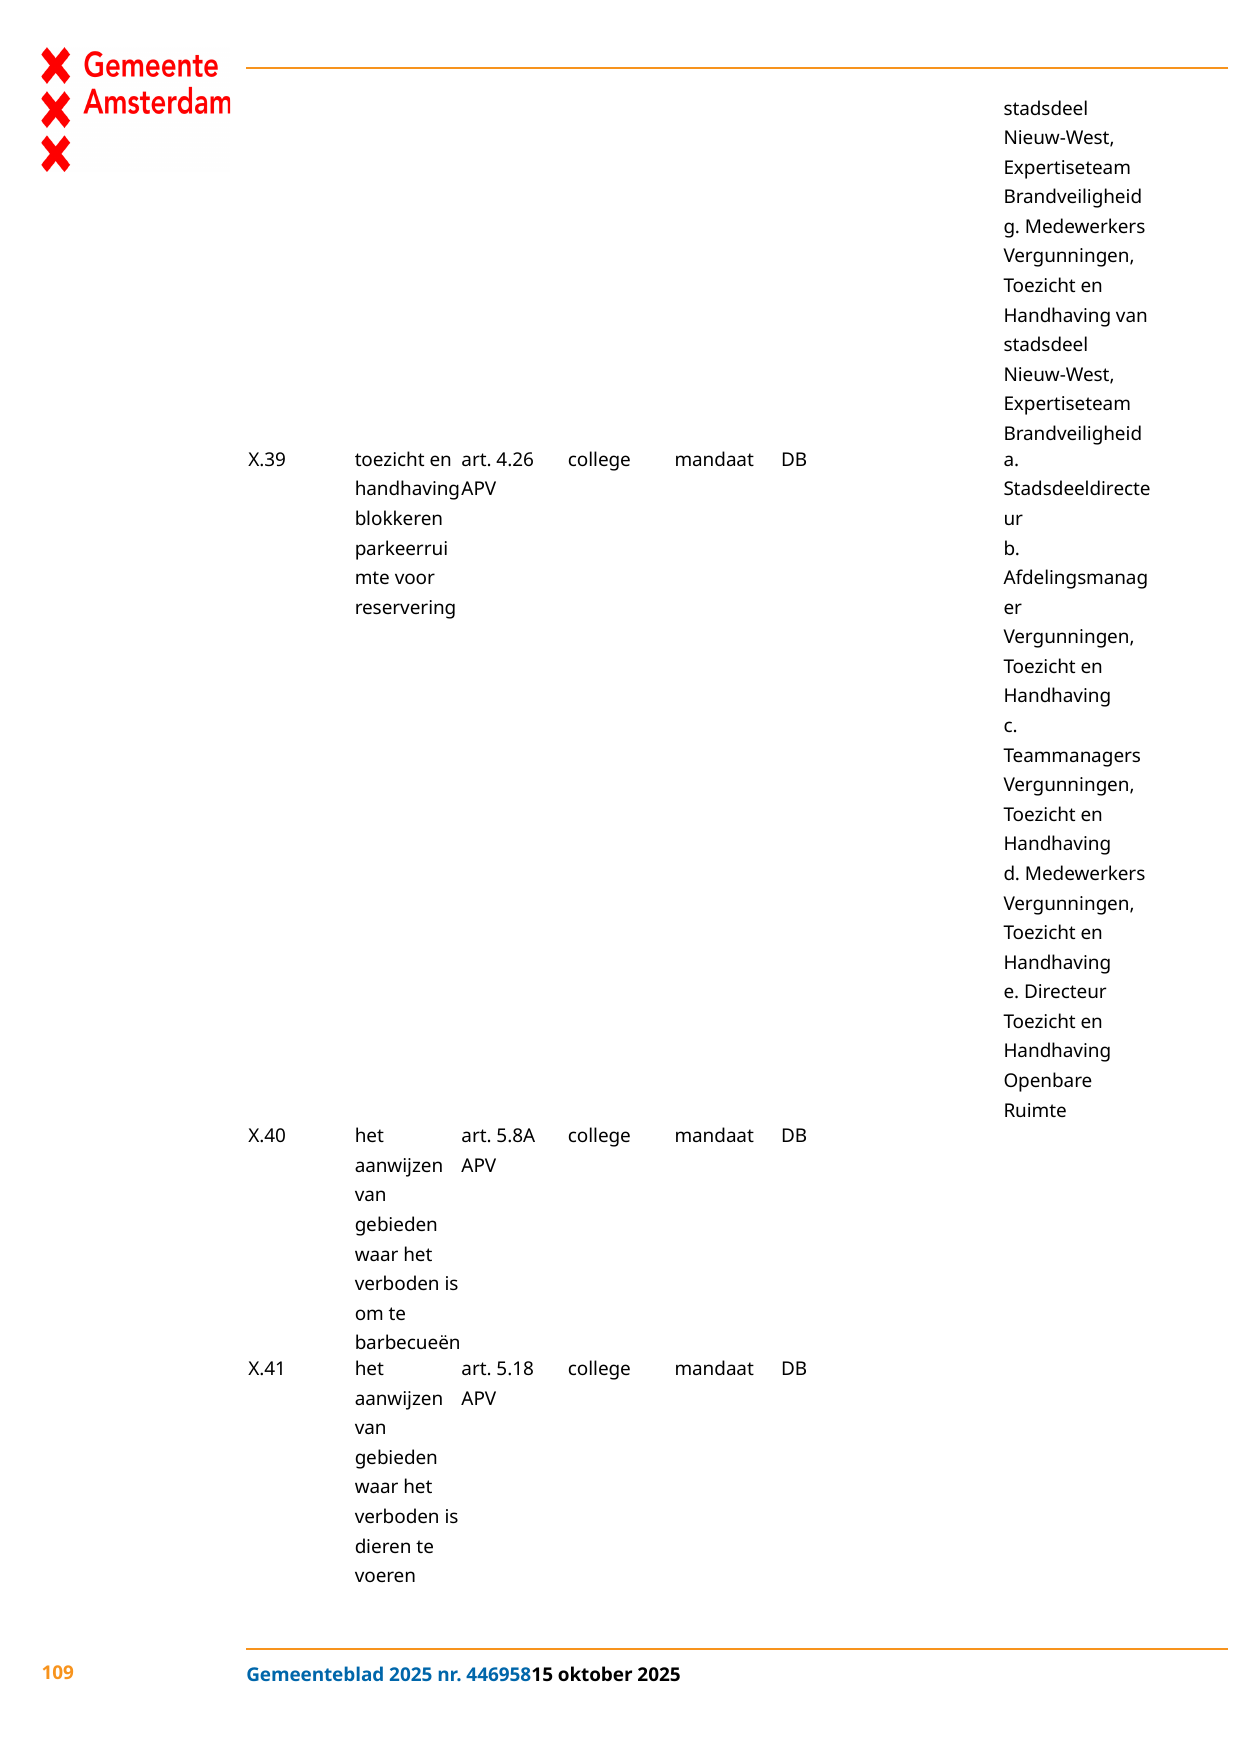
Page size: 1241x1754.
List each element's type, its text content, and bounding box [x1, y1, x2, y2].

table_cell toezicht en handhaving blokkeren parkeerruimte voor reservering [355, 446, 461, 1122]
table_cell het aanwijzen van gebieden waar het verboden is om te barbecueën [355, 1123, 461, 1355]
table_cell mandaat [674, 446, 781, 1122]
table_cell [888, 446, 1003, 1122]
table_cell college [568, 1123, 674, 1355]
table_cell X.40 [248, 1123, 354, 1355]
table_cell [1003, 1123, 1152, 1355]
table_cell a. Stadsdeeldirecteur b. Afdelingsmanager Vergunningen, Toezicht en Handhaving c. Teammanagers Vergunningen, Toezicht en Handhaving d. Medewerkers Vergunningen, Toezicht en Handhaving e. Directeur Toezicht en Handhaving Openbare Ruimte [1003, 446, 1152, 1122]
picture [41, 47, 231, 172]
table_cell [888, 95, 1003, 446]
table_cell [1003, 1355, 1152, 1588]
table_cell het aanwijzen van gebieden waar het verboden is dieren te voeren [355, 1355, 461, 1588]
table_cell mandaat [674, 1355, 781, 1588]
table_cell [461, 95, 568, 446]
table_cell [248, 95, 354, 446]
table_cell [888, 1355, 1003, 1588]
table_cell college [568, 446, 674, 1122]
table_cell [888, 1123, 1003, 1355]
table_cell stadsdeel Nieuw-West, Expertiseteam Brandveiligheid g. Medewerkers Vergunningen, Toezicht en Handhaving van stadsdeel Nieuw-West, Expertiseteam Brandveiligheid [1003, 95, 1152, 446]
table_cell DB [781, 1355, 887, 1588]
table_cell art. 5.8A APV [461, 1123, 568, 1355]
table_cell [355, 95, 461, 446]
table_cell college [568, 1355, 674, 1588]
table_cell [781, 95, 887, 446]
table_cell art. 4.26 APV [461, 446, 568, 1122]
table_cell art. 5.18 APV [461, 1355, 568, 1588]
table_cell [568, 95, 674, 446]
table_cell DB [781, 446, 887, 1122]
table_cell DB [781, 1123, 887, 1355]
table_cell [674, 95, 781, 446]
table_cell mandaat [674, 1123, 781, 1355]
table_cell X.41 [248, 1355, 354, 1588]
table_cell X.39 [248, 446, 354, 1122]
